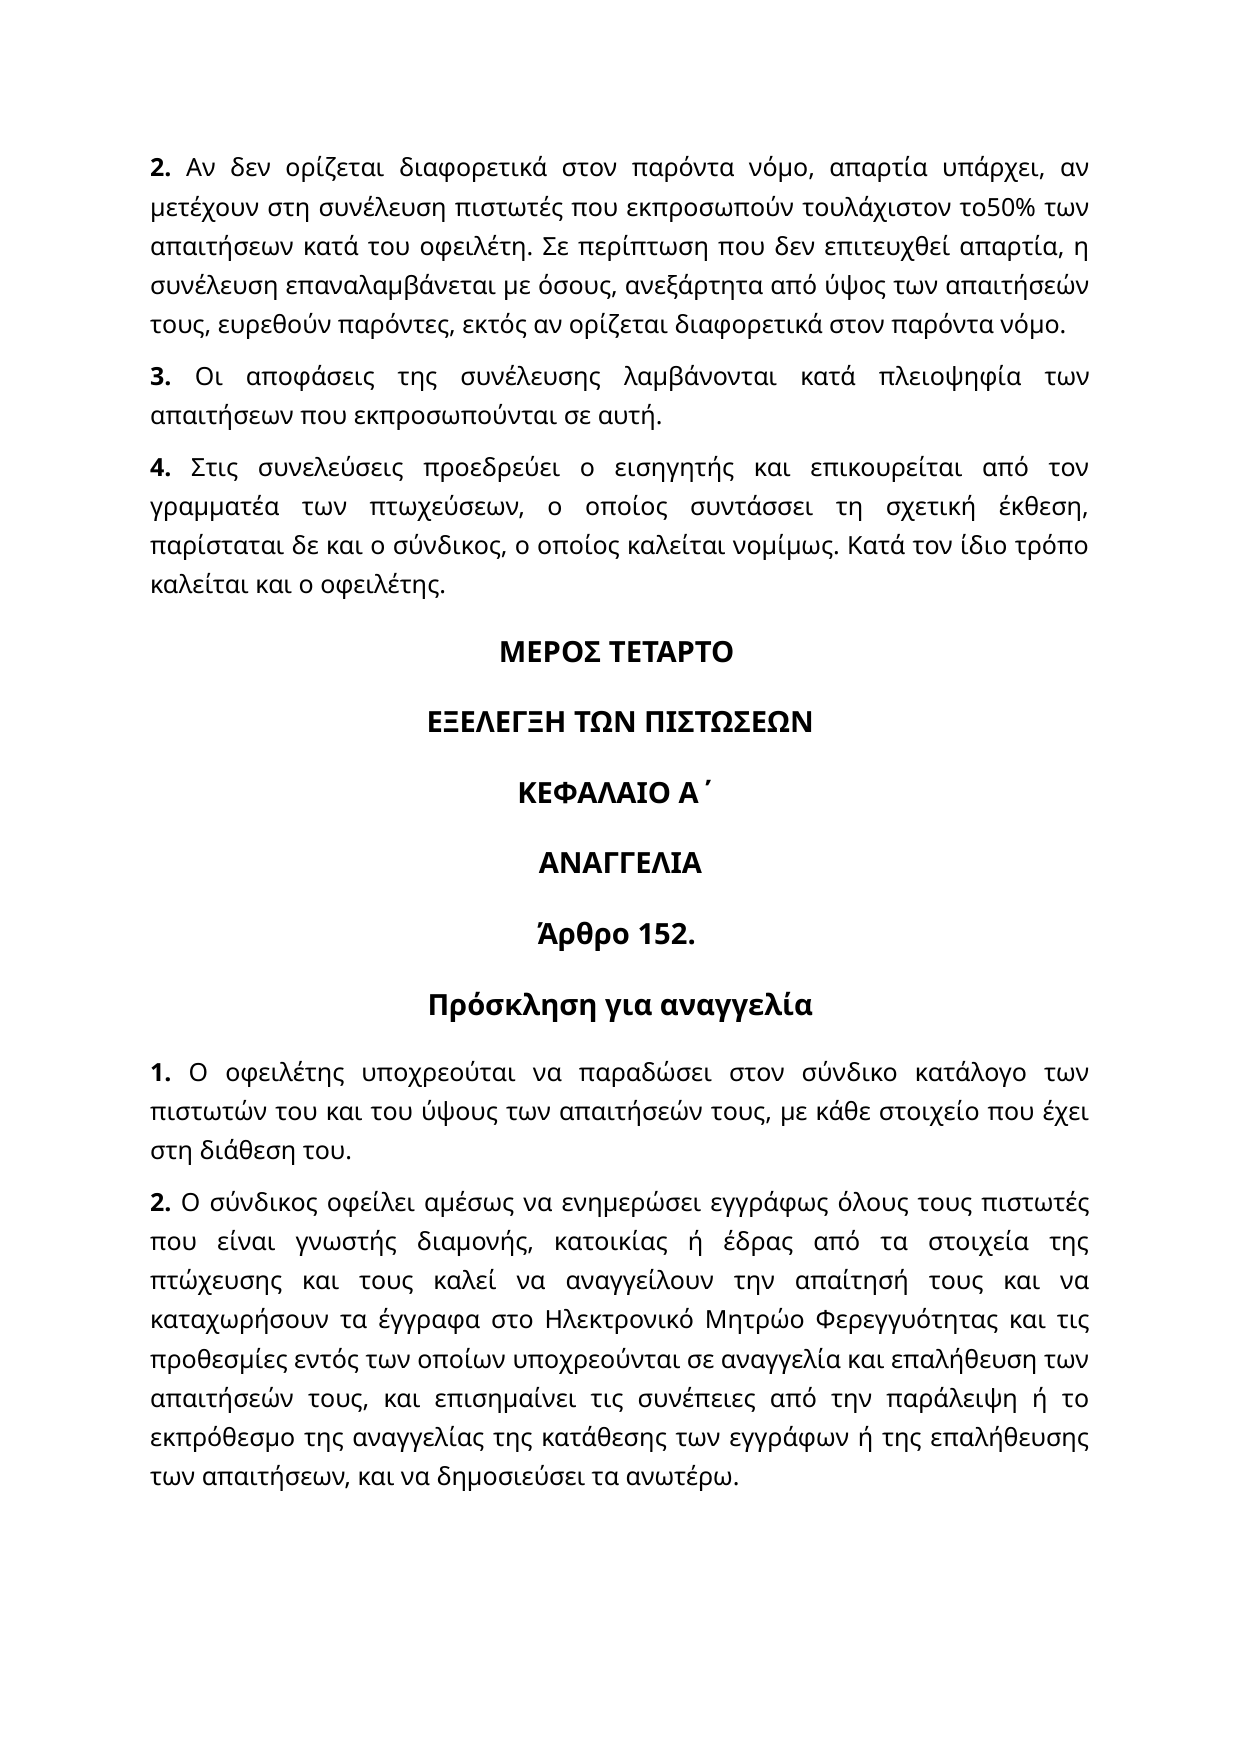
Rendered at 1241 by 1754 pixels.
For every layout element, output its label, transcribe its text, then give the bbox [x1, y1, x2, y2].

text 1. Ο οφειλέτης υποχρεούται να παραδώσει στον σύνδικο κατάλογο των πιστωτών του και του ύψους των απαιτήσεών τους, με κάθε στοιχείο που έχει στη διάθεση του. [150, 1054, 1090, 1167]
text 4. Στις συνελεύσεις προεδρεύει ο εισηγητής και επικουρείται από τον γραμματέα των πτωχεύσεων, ο οποίος συντάσσει τη σχετική έκθεση, παρίσταται δε και ο σύνδικος, ο οποίος καλείται νομίμως. Κατά τον ίδιο τρόπο καλείται και ο οφειλέτης. [150, 449, 1090, 601]
subtitle ΜΕΡΟΣ ΤΕΤΑΡΤΟ [150, 631, 1090, 671]
text 3. Οι αποφάσεις της συνέλευσης λαμβάνονται κατά πλειοψηφία των απαιτήσεων που εκπροσωπούνται σε αυτή. [150, 358, 1090, 432]
subtitle Άρθρο 152. [150, 913, 1090, 953]
subtitle ΚΕΦΑΛΑΙΟ Α΄ [150, 772, 1090, 812]
subtitle ΑΝΑΓΓΕΛΙΑ [150, 843, 1090, 882]
subtitle ΕΞΕΛΕΓΞΗ ΤΩΝ ΠΙΣΤΩΣΕΩΝ [150, 701, 1090, 741]
text 2. Ο σύνδικος οφείλει αμέσως να ενημερώσει εγγράφως όλους τους πιστωτές που είναι γνωστής διαμονής, κατοικίας ή έδρας από τα στοιχεία της πτώχευσης και τους καλεί να αναγγείλουν την απαίτησή τους και να καταχωρήσουν τα έγγραφα στο Ηλεκτρονικό Μητρώο Φερεγγυότητας και τις προθεσμίες εντός των οποίων υποχρεούνται σε αναγγελία και επαλήθευση των απαιτήσεών τους, και επισημαίνει τις συνέπειες από την παράλειψη ή το εκπρόθεσμο της αναγγελίας της κατάθεσης των εγγράφων ή της επαλήθευσης των απαιτήσεων, και να δημοσιεύσει τα ανωτέρω. [150, 1184, 1090, 1493]
text 2. Αν δεν ορίζεται διαφορετικά στον παρόντα νόμο, απαρτία υπάρχει, αν μετέχουν στη συνέλευση πιστωτές που εκπροσωπούν τουλάχιστον το50% των απαιτήσεων κατά του οφειλέτη. Σε περίπτωση που δεν επιτευχθεί απαρτία, η συνέλευση επαναλαμβάνεται με όσους, ανεξάρτητα από ύψος των απαιτήσεών τους, ευρεθούν παρόντες, εκτός αν ορίζεται διαφορετικά στον παρόντα νόμο. [150, 150, 1090, 341]
subtitle Πρόσκληση για αναγγελία [150, 984, 1090, 1024]
